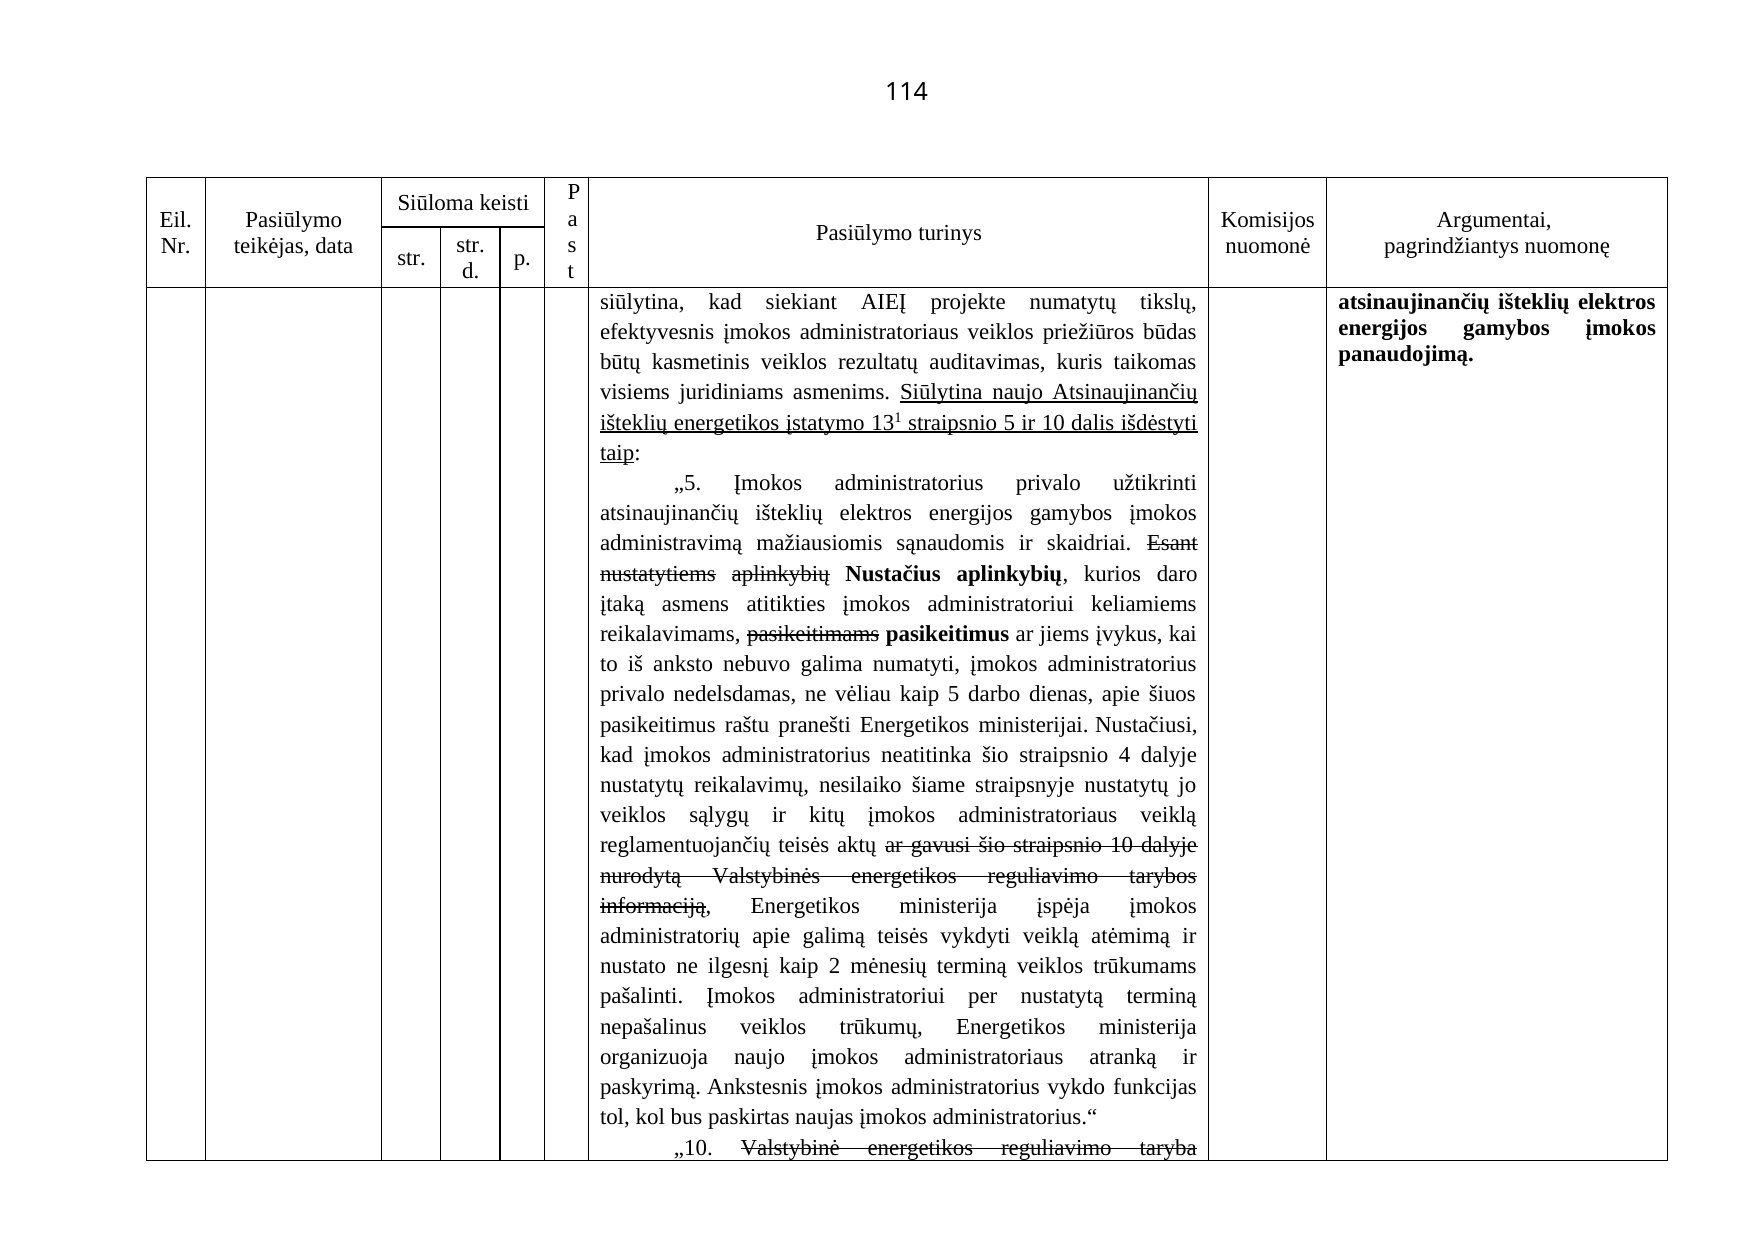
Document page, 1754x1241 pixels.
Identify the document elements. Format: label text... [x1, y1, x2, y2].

table_cell [147, 288, 205, 1160]
table_header Eil. Nr. [147, 178, 205, 287]
table_header Komisijos nuomonė [1209, 178, 1326, 287]
table_header Argumentai, pagrindžiantys nuomonę [1327, 178, 1667, 287]
table_cell [545, 288, 588, 1160]
table_cell [382, 288, 440, 1160]
table_cell str. [382, 228, 440, 287]
table_header Pastabos [545, 178, 588, 287]
table_cell [501, 288, 544, 1160]
table_cell [441, 288, 499, 1160]
table_cell p. [501, 228, 544, 287]
table_header Siūloma keisti [382, 178, 544, 226]
table_cell str. d. [441, 228, 499, 287]
table_cell [1209, 288, 1326, 1160]
table_cell siūlytina, kad siekiant AIEĮ projekte numatytų tikslų, efektyvesnis įmokos administratoriaus veiklos priežiūros būdas būtų kasmetinis veiklos rezultatų auditavimas, kuris taikomas visiems juridiniams asmenims. Siūlytina naujo Atsinaujinančių išteklių energetikos įstatymo 131 straipsnio 5 ir 10 dalis išdėstyti taip: „5. Įmokos administratorius privalo užtikrinti atsinaujinančių išteklių elektros energijos gamybos įmokos administravimą mažiausiomis sąnaudomis ir skaidriai. Esant nustatytiems aplinkybių Nustačius aplinkybių, kurios daro įtaką asmens atitikties įmokos administratoriui keliamiems reikalavimams, pasikeitimams pasikeitimus ar jiems įvykus, kai to iš anksto nebuvo galima numatyti, įmokos administratorius privalo nedelsdamas, ne vėliau kaip 5 darbo dienas, apie šiuos pasikeitimus raštu pranešti Energetikos ministerijai. Nustačiusi, kad įmokos administratorius neatitinka šio straipsnio 4 dalyje nustatytų reikalavimų, nesilaiko šiame straipsnyje nustatytų jo veiklos sąlygų ir kitų įmokos administratoriaus veiklą reglamentuojančių teisės aktų ar gavusi šio straipsnio 10 dalyje nurodytą Valstybinės energetikos reguliavimo tarybos informaciją, Energetikos ministerija įspėja įmokos administratorių apie galimą teisės vykdyti veiklą atėmimą ir nustato ne ilgesnį kaip 2 mėnesių terminą veiklos trūkumams pašalinti. Įmokos administratoriui per nustatytą terminą nepašalinus veiklos trūkumų, Energetikos ministerija organizuoja naujo įmokos administratoriaus atranką ir paskyrimą. Ankstesnis įmokos administratorius vykdo funkcijas tol, kol bus paskirtas naujas įmokos administratorius.“ „10. Valstybinė energetikos reguliavimo taryba [589, 288, 1208, 1160]
table_header Pasiūlymo teikėjas, data [206, 178, 381, 287]
table_cell atsinaujinančių išteklių elektros energijos gamybos įmokos panaudojimą. [1327, 288, 1667, 1160]
table_header Pasiūlymo turinys [589, 178, 1208, 287]
table_cell [206, 288, 381, 1160]
